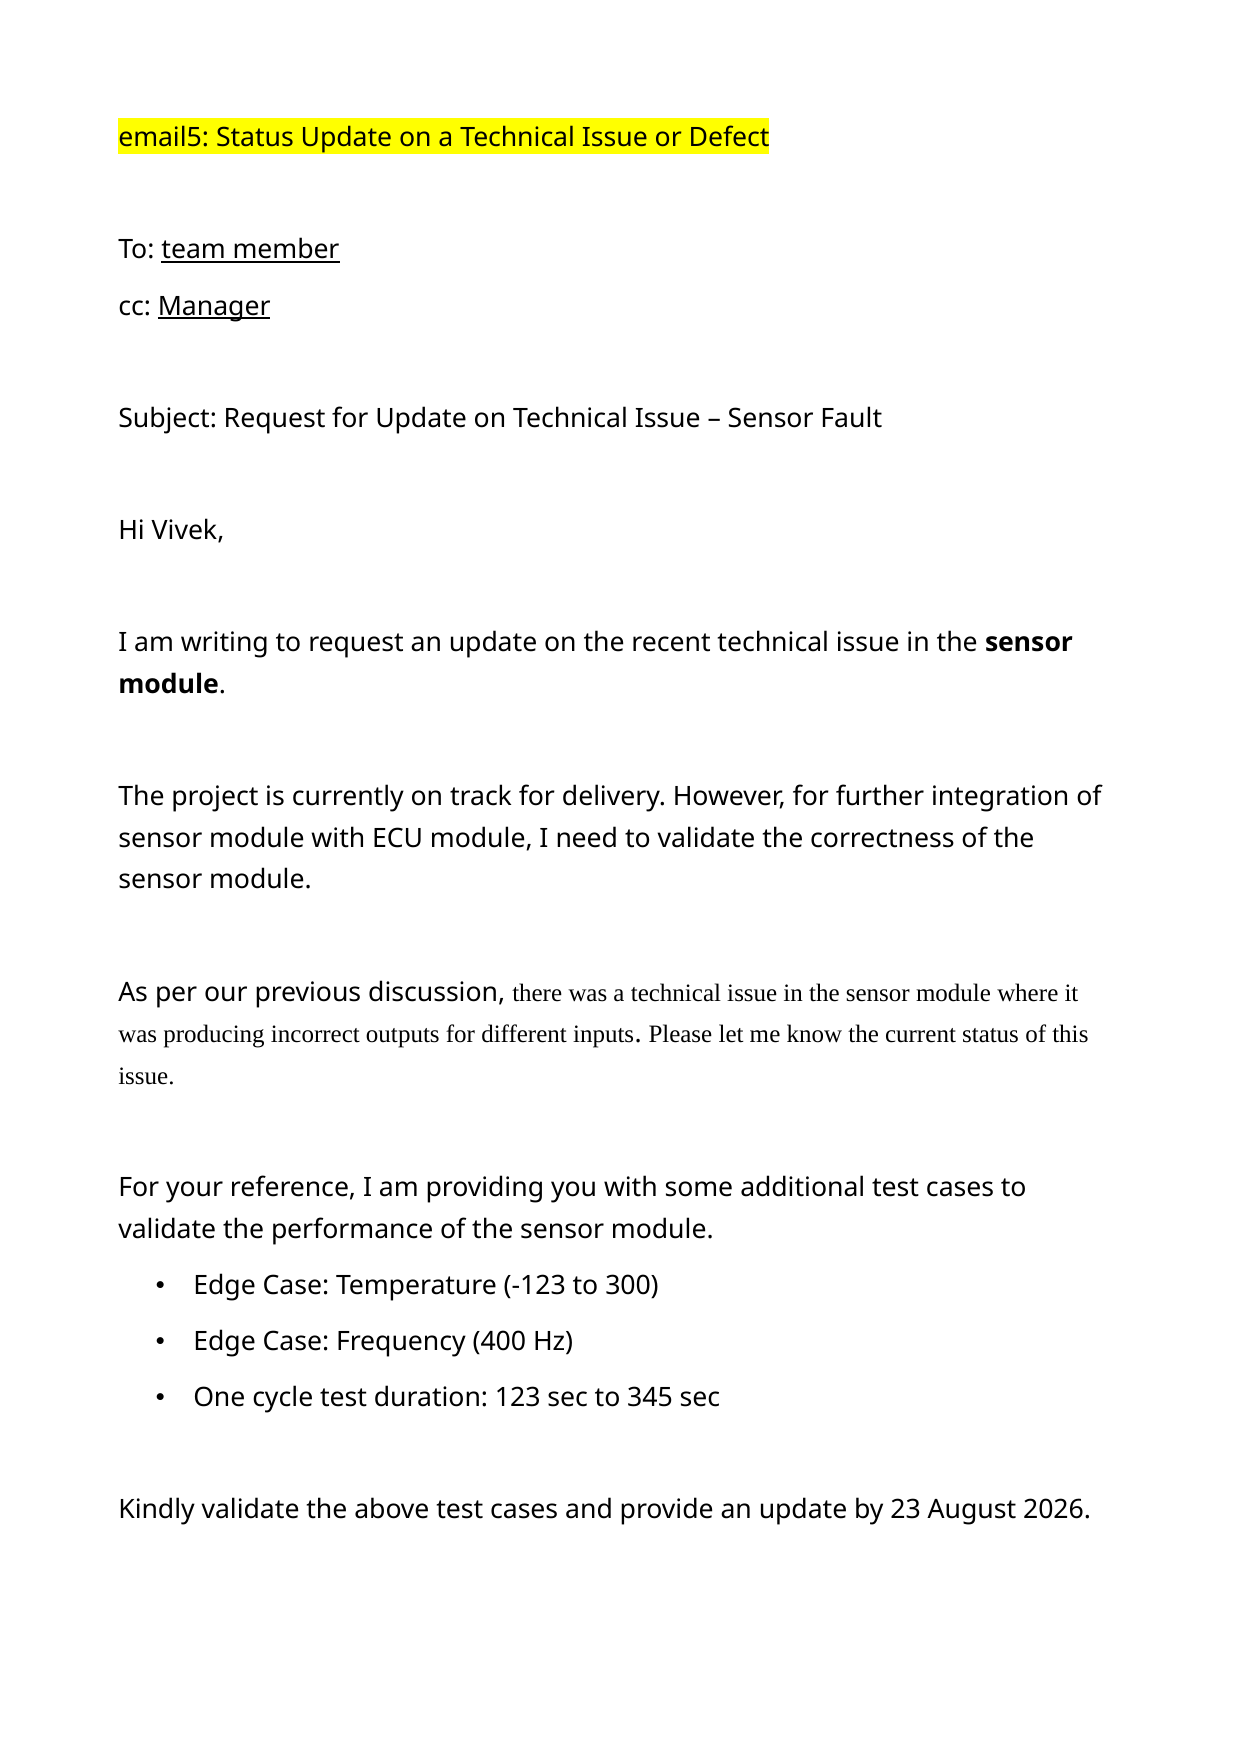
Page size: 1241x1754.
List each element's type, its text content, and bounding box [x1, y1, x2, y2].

text As per our previous discussion, there was a technical issue in the sensor module where it was producing incorrect outputs for different inputs. Please let me know the current status of this issue. [118, 973, 1122, 1092]
list Edge Case: Frequency (400 Hz) [156, 1322, 1122, 1358]
text Subject: Request for Update on Technical Issue – Sensor Fault [118, 399, 1122, 435]
text I am writing to request an update on the recent technical issue in the sensor module. [118, 623, 1122, 701]
text cc: Manager [118, 287, 1122, 323]
text Hi Vivek, [118, 511, 1122, 547]
text The project is currently on track for delivery. However, for further integration of sensor module with ECU module, I need to validate the correctness of the sensor module. [118, 777, 1122, 897]
text For your reference, I am providing you with some additional test cases to validate the performance of the sensor module. [118, 1168, 1122, 1246]
list Edge Case: Temperature (-123 to 300) [156, 1266, 1122, 1302]
text Kindly validate the above test cases and provide an update by 23 August 2026. [118, 1490, 1122, 1527]
list One cycle test duration: 123 sec to 345 sec [156, 1378, 1122, 1414]
text To: team member [118, 230, 1122, 267]
text email5: Status Update on a Technical Issue or Defect ​ [118, 118, 1122, 154]
